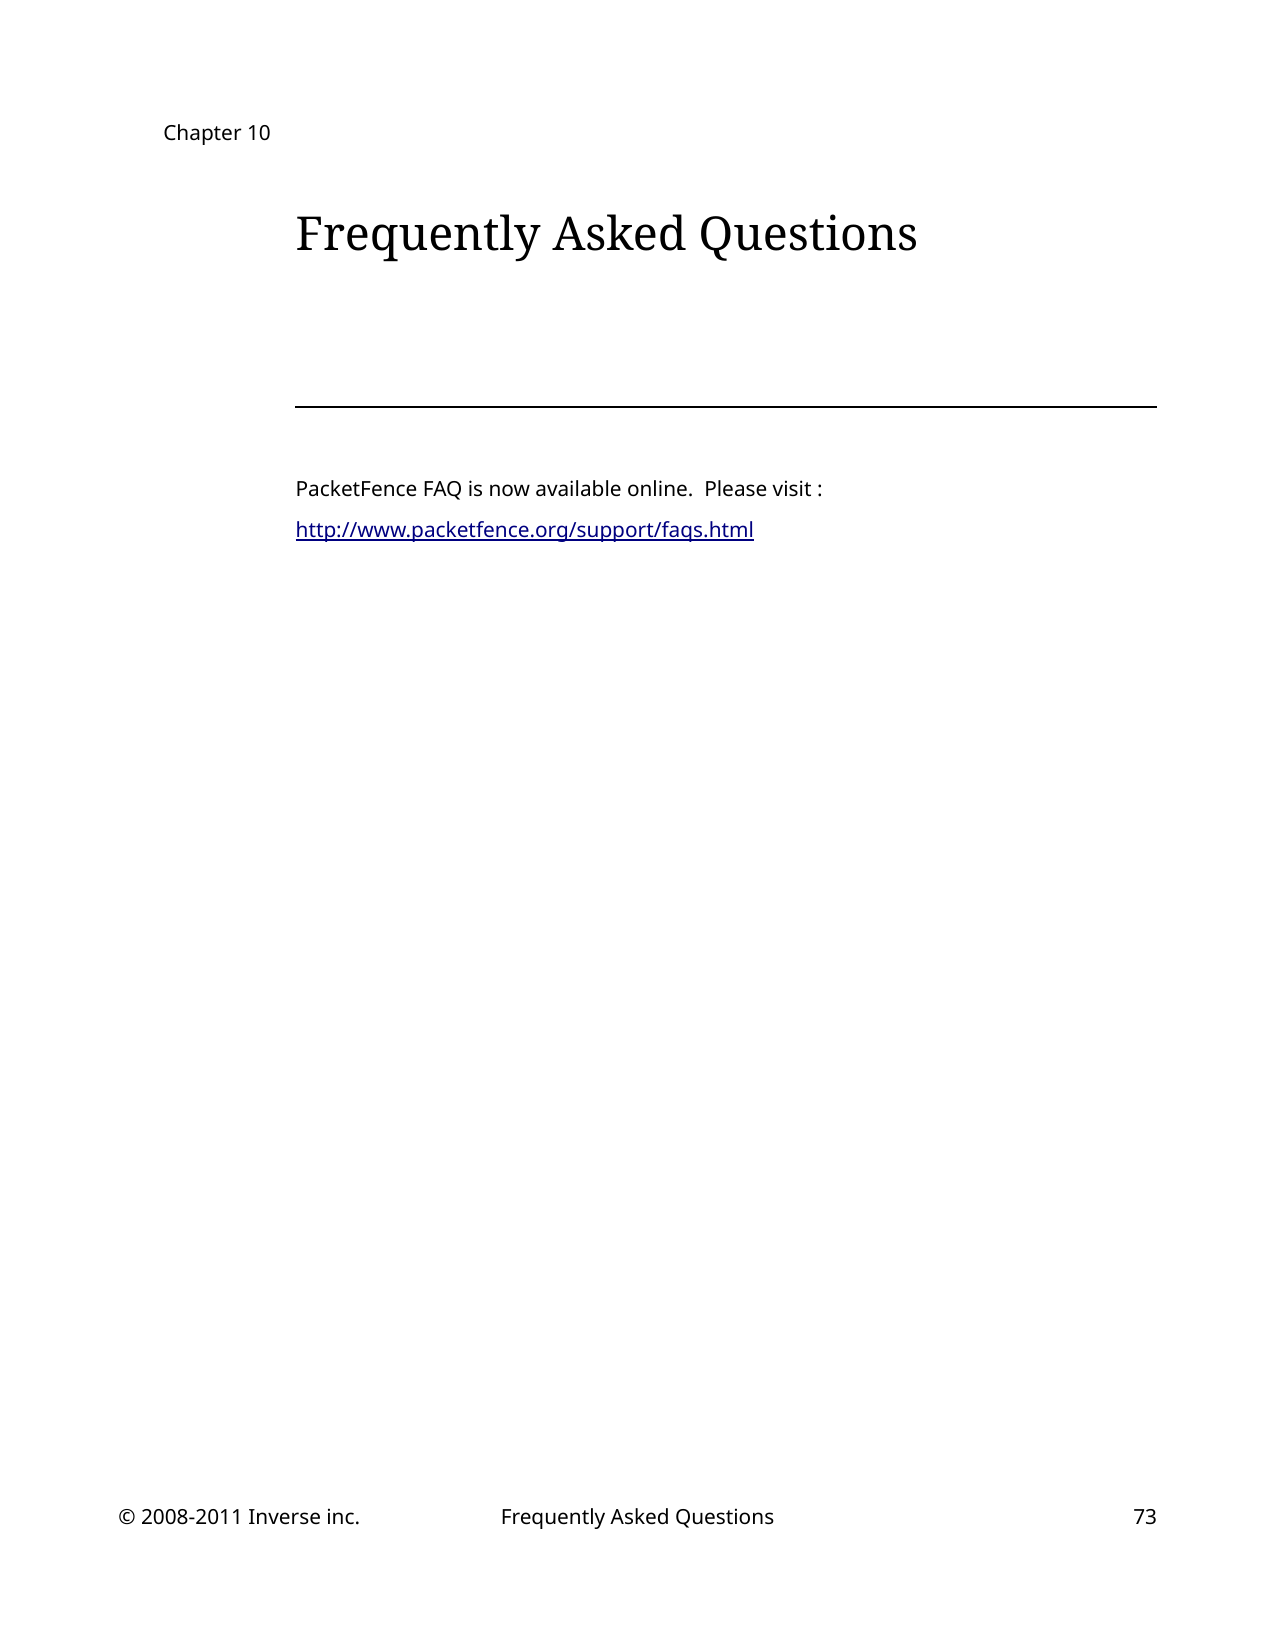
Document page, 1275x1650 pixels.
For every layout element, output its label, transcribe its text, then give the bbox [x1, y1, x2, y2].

text PacketFence FAQ is now available online. Please visit : [295, 474, 1157, 502]
text http://www.packetfence.org/support/faqs.html [295, 515, 1157, 543]
subtitle Frequently Asked Questions [295, 201, 1157, 406]
